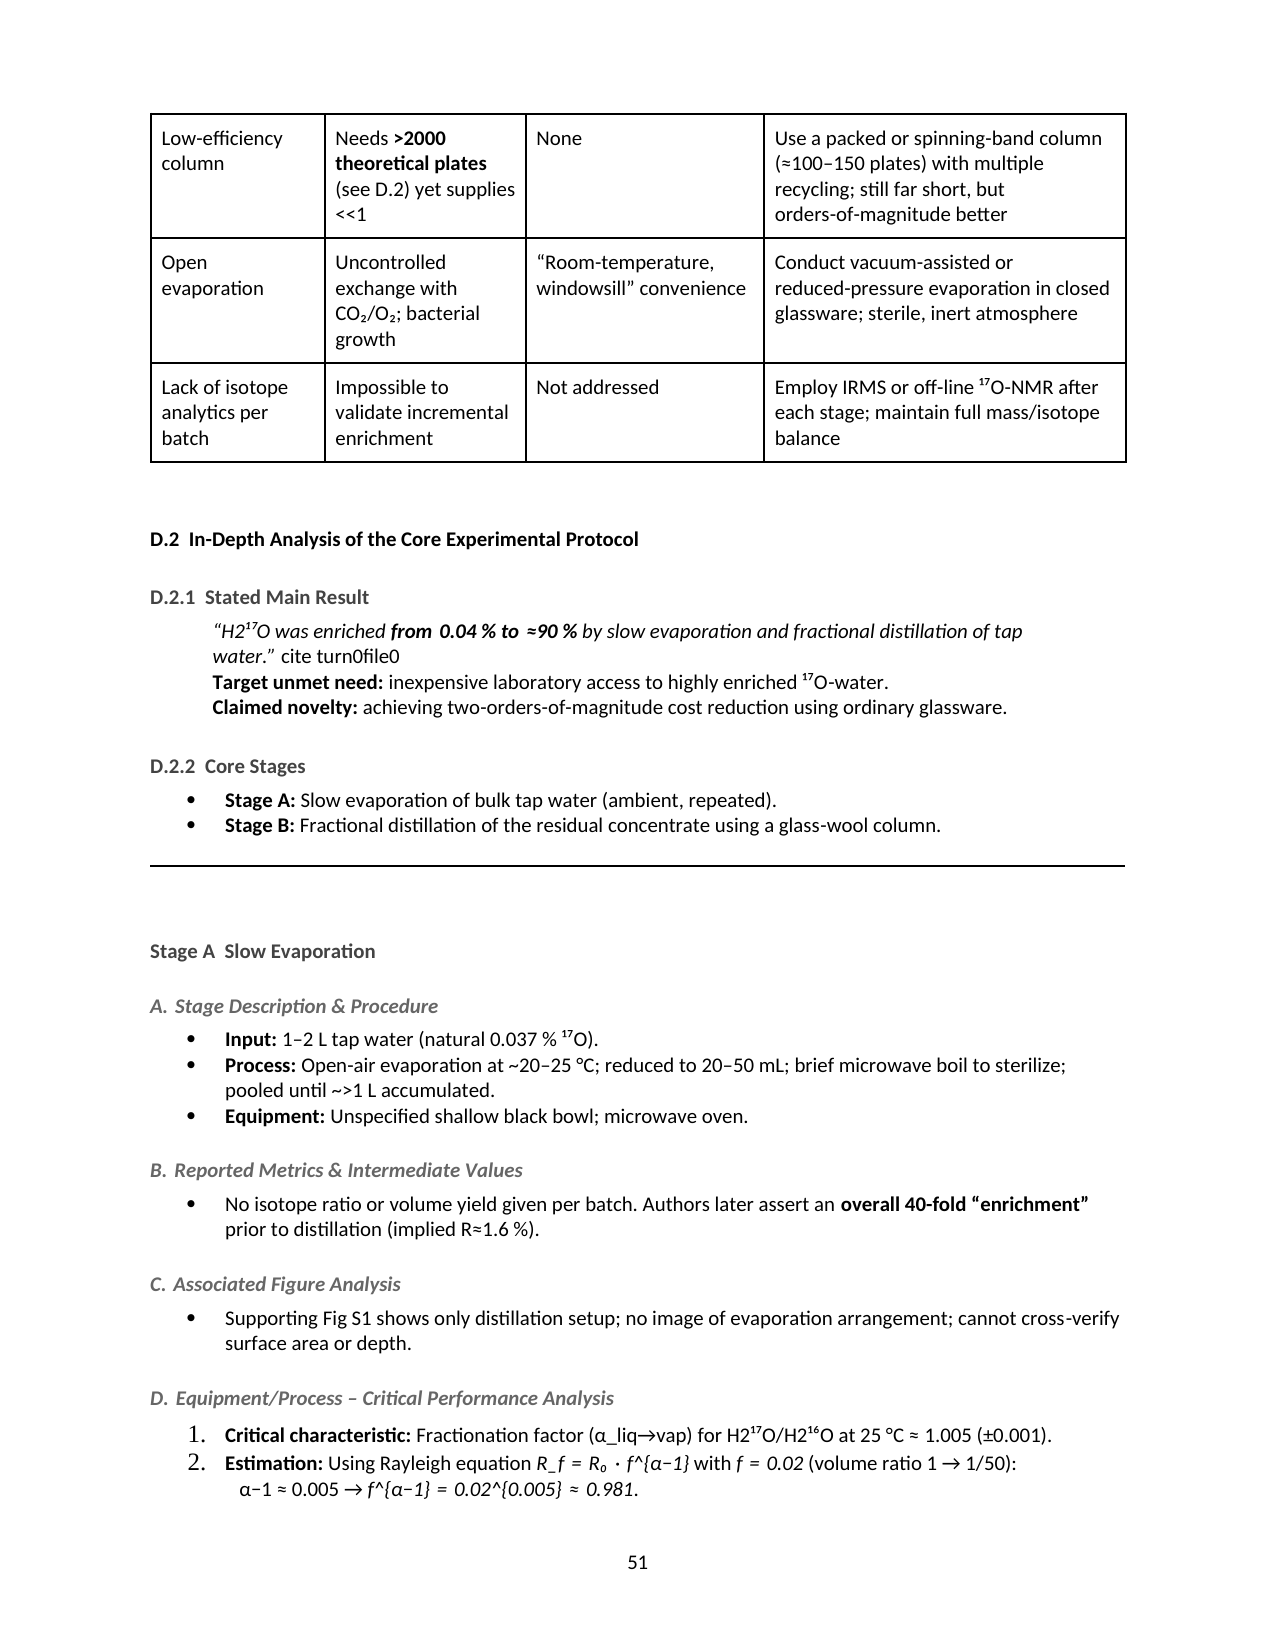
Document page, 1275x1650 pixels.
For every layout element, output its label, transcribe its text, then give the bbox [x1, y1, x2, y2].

list Supporting Fig S1 shows only distillation setup; no image of evaporation arrangement; cannot cross‑verify surface area or depth. [187, 1305, 1125, 1356]
table_cell Uncontrolled exchange with CO₂/O₂; bacterial growth [326, 239, 525, 362]
list Critical characteristic: Fractionation factor (α_liq→vap) for H2¹⁷O/H2¹⁶O at 25 °C ≈ 1.005 (±0.001). [187, 1419, 1125, 1447]
list Input: 1–2 L tap water (natural 0.037 % ¹⁷O). [187, 1027, 1125, 1052]
table_cell Open evaporation [152, 239, 324, 362]
text “H2¹⁷O was enriched from 0.04 % to ≈90 % by slow evaporation and fractional distillation of tap water.” cite turn0file0 Target unmet need: inexpensive laboratory access to highly enriched ¹⁷O‑water. Claimed novelty: achieving two‑orders‑of‑magnitude cost reduction using ordinary glassware. [212, 618, 1062, 720]
table_cell Employ IRMS or off‑line ¹⁷O‑NMR after each stage; maintain full mass/isotope balance [765, 364, 1125, 461]
subtitle C. Associated Figure Analysis [150, 1271, 1125, 1297]
list Estimation: Using Rayleigh equation R_f = R₀ · f^{α−1} with f = 0.02 (volume ratio 1 → 1/50): α−1 ≈ 0.005 → f^{α−1} = 0.02^{0.005} ≈ 0.981. [187, 1447, 1125, 1502]
subtitle D.2.2 Core Stages [150, 753, 1125, 779]
table_cell Not addressed [527, 364, 763, 461]
list Stage A: Slow evaporation of bulk tap water (ambient, repeated). [187, 787, 1125, 812]
table_cell Use a packed or spinning‑band column (≈100–150 plates) with multiple recycling; still far short, but orders‑of‑magnitude better [765, 115, 1125, 237]
table_cell None [527, 115, 763, 237]
table_cell Low‑efficiency column [152, 115, 324, 237]
subtitle B. Reported Metrics & Intermediate Values [150, 1157, 1125, 1183]
table_cell Conduct vacuum‑assisted or reduced‑pressure evaporation in closed glassware; sterile, inert atmosphere [765, 239, 1125, 362]
table_cell Impossible to validate incremental enrichment [326, 364, 525, 461]
table_cell “Room‑temperature, windowsill” convenience [527, 239, 763, 362]
table_cell Needs >2000 theoretical plates (see D.2) yet supplies <<1 [326, 115, 525, 237]
subtitle D. Equipment/Process – Critical Performance Analysis [150, 1385, 1125, 1410]
table_cell Lack of isotope analytics per batch [152, 364, 324, 461]
subtitle Stage A Slow Evaporation [150, 938, 1125, 964]
list Process: Open‑air evaporation at ~20–25 °C; reduced to 20–50 mL; brief microwave boil to sterilize; pooled until ~>1 L accumulated. [187, 1052, 1125, 1103]
subtitle A. Stage Description & Procedure [150, 993, 1125, 1018]
subtitle D.2 In‑Depth Analysis of the Core Experimental Protocol [150, 526, 1125, 551]
list No isotope ratio or volume yield given per batch. Authors later assert an overall 40‑fold “enrichment” prior to distillation (implied R≈1.6 %). [187, 1191, 1125, 1242]
list Stage B: Fractional distillation of the residual concentrate using a glass‑wool column. [187, 812, 1125, 838]
list Equipment: Unspecified shallow black bowl; microwave oven. [187, 1103, 1125, 1128]
subtitle D.2.1 Stated Main Result [150, 584, 1125, 610]
